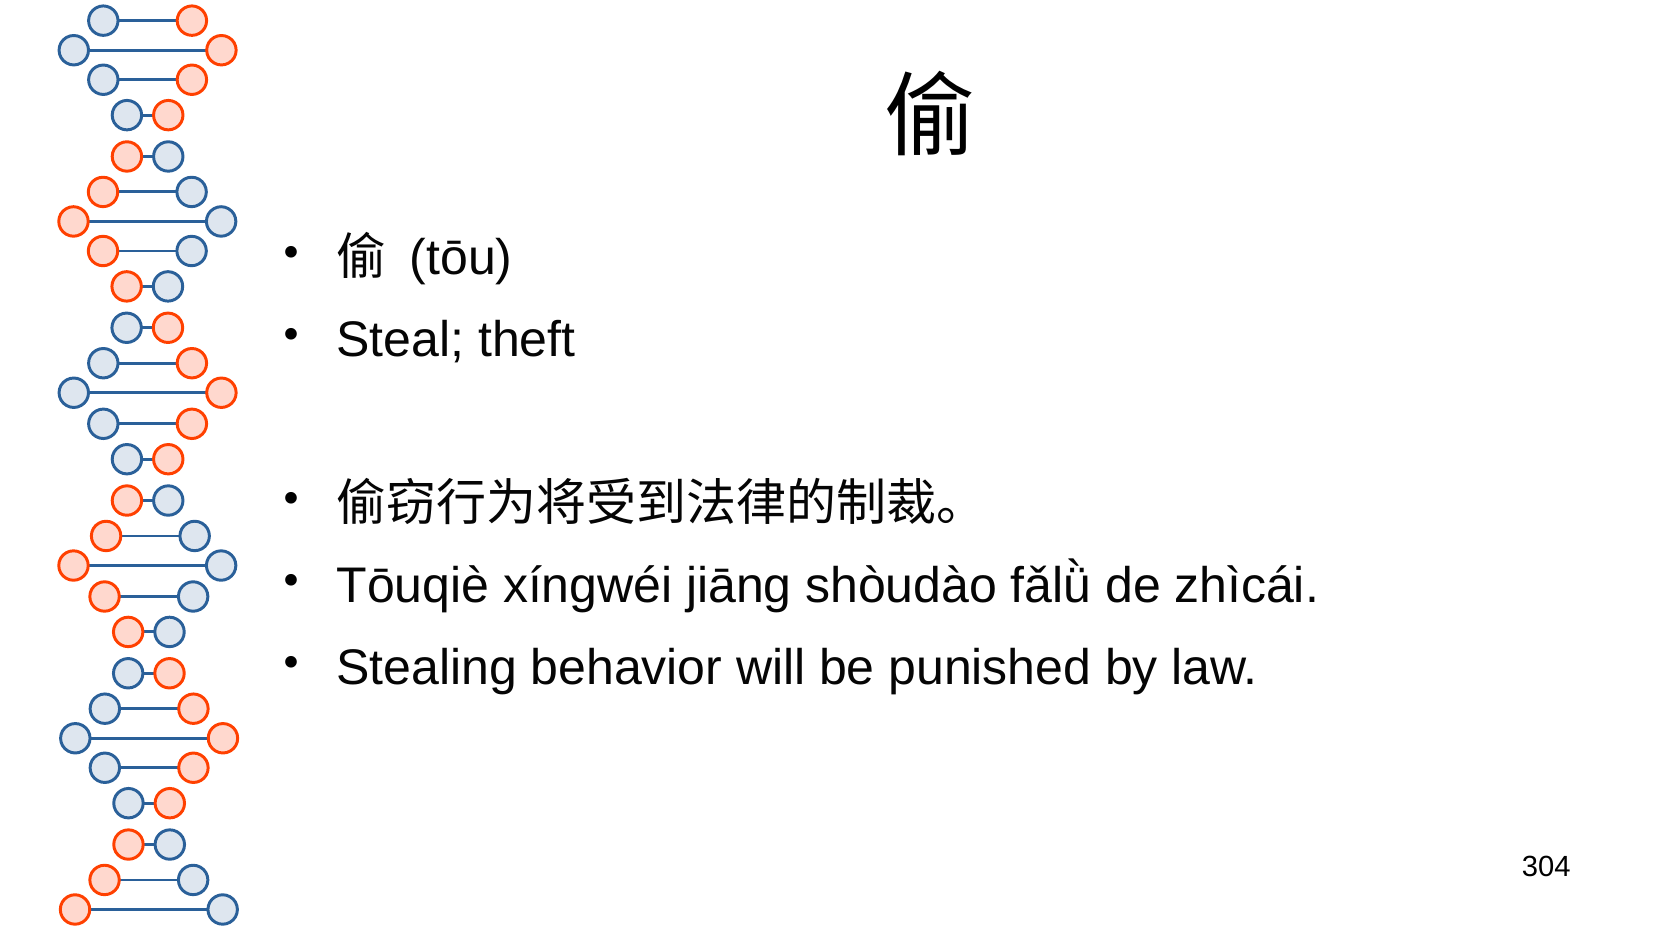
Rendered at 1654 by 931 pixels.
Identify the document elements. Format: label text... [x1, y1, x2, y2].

list 偷 (tōu) Steal; theft 偷窃行为将受到法律的制裁。 Tōuqiè xíngwéi jiāng shòudào fǎlǜ de zhìcái. Stealing behavior will be punished by law. [265, 224, 1595, 764]
title 偷 [265, 35, 1595, 189]
